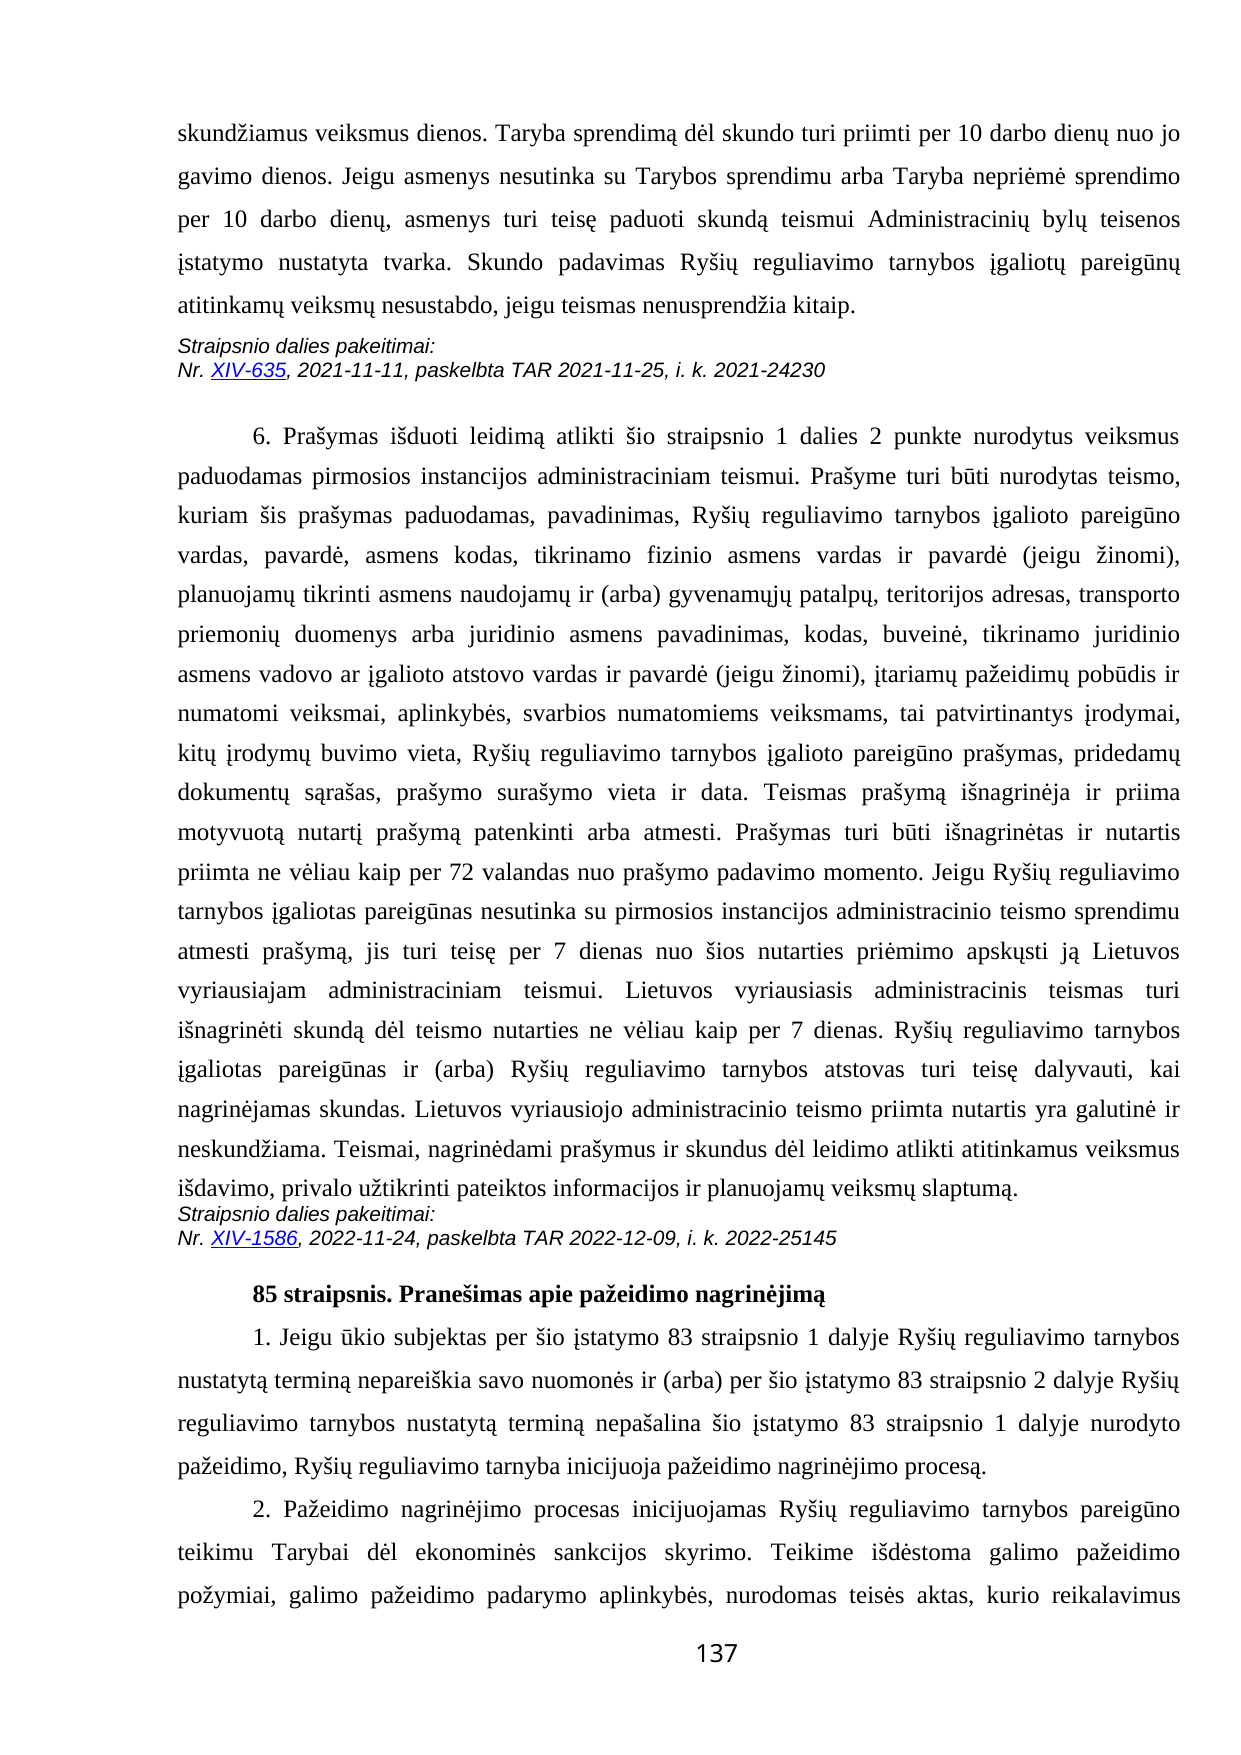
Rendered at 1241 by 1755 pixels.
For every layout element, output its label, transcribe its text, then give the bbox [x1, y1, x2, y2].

text Nr. XIV-1586, 2022-11-24, paskelbta TAR 2022-12-09, i. k. 2022-25145 [177, 1226, 1181, 1250]
text Straipsnio dalies pakeitimai: [177, 1202, 1181, 1226]
text 6. Prašymas išduoti leidimą atlikti šio straipsnio 1 dalies 2 punkte nurodytus veiksmus paduodamas pirmosios instancijos administraciniam teismui. Prašyme turi būti nurodytas teismo, kuriam šis prašymas paduodamas, pavadinimas, Ryšių reguliavimo tarnybos įgalioto pareigūno vardas, pavardė, asmens kodas, tikrinamo fizinio asmens vardas ir pavardė (jeigu žinomi), planuojamų tikrinti asmens naudojamų ir (arba) gyvenamųjų patalpų, teritorijos adresas, transporto priemonių duomenys arba juridinio asmens pavadinimas, kodas, buveinė, tikrinamo juridinio asmens vadovo ar įgalioto atstovo vardas ir pavardė (jeigu žinomi), įtariamų pažeidimų pobūdis ir numatomi veiksmai, aplinkybės, svarbios numatomiems veiksmams, tai patvirtinantys įrodymai, kitų įrodymų buvimo vieta, Ryšių reguliavimo tarnybos įgalioto pareigūno prašymas, pridedamų dokumentų sąrašas, prašymo surašymo vieta ir data. Teismas prašymą išnagrinėja ir priima motyvuotą nutartį prašymą patenkinti arba atmesti. Prašymas turi būti išnagrinėtas ir nutartis priimta ne vėliau kaip per 72 valandas nuo prašymo padavimo momento. Jeigu Ryšių reguliavimo tarnybos įgaliotas pareigūnas nesutinka su pirmosios instancijos administracinio teismo sprendimu atmesti prašymą, jis turi teisę per 7 dienas nuo šios nutarties priėmimo apskųsti ją Lietuvos vyriausiajam administraciniam teismui. Lietuvos vyriausiasis administracinis teismas turi išnagrinėti skundą dėl teismo nutarties ne vėliau kaip per 7 dienas. Ryšių reguliavimo tarnybos įgaliotas pareigūnas ir (arba) Ryšių reguliavimo tarnybos atstovas turi teisę dalyvauti, kai nagrinėjamas skundas. Lietuvos vyriausiojo administracinio teismo priimta nutartis yra galutinė ir neskundžiama. Teismai, nagrinėdami prašymus ir skundus dėl leidimo atlikti atitinkamus veiksmus išdavimo, privalo užtikrinti pateiktos informacijos ir planuojamų veiksmų slaptumą. [177, 410, 1181, 1202]
text skundžiamus veiksmus dienos. Taryba sprendimą dėl skundo turi priimti per 10 darbo dienų nuo jo gavimo dienos. Jeigu asmenys nesutinka su Tarybos sprendimu arba Taryba nepriėmė sprendimo per 10 darbo dienų, asmenys turi teisę paduoti skundą teismui Administracinių bylų teisenos įstatymo nustatyta tvarka. Skundo padavimas Ryšių reguliavimo tarnybos įgaliotų pareigūnų atitinkamų veiksmų nesustabdo, jeigu teismas nenusprendžia kitaip. [177, 118, 1181, 319]
text Straipsnio dalies pakeitimai: [177, 334, 1181, 358]
text 85 straipsnis. Pranešimas apie pažeidimo nagrinėjimą [177, 1279, 1181, 1307]
text Nr. XIV-635, 2021-11-11, paskelbta TAR 2021-11-25, i. k. 2021-24230 [177, 358, 1181, 382]
text 1. Jeigu ūkio subjektas per šio įstatymo 83 straipsnio 1 dalyje Ryšių reguliavimo tarnybos nustatytą terminą nepareiškia savo nuomonės ir (arba) per šio įstatymo 83 straipsnio 2 dalyje Ryšių reguliavimo tarnybos nustatytą terminą nepašalina šio įstatymo 83 straipsnio 1 dalyje nurodyto pažeidimo, Ryšių reguliavimo tarnyba inicijuoja pažeidimo nagrinėjimo procesą. [177, 1322, 1181, 1480]
text 2. Pažeidimo nagrinėjimo procesas inicijuojamas Ryšių reguliavimo tarnybos pareigūno teikimu Tarybai dėl ekonominės sankcijos skyrimo. Teikime išdėstoma galimo pažeidimo požymiai, galimo pažeidimo padarymo aplinkybės, nurodomas teisės aktas, kurio reikalavimus [177, 1494, 1181, 1609]
